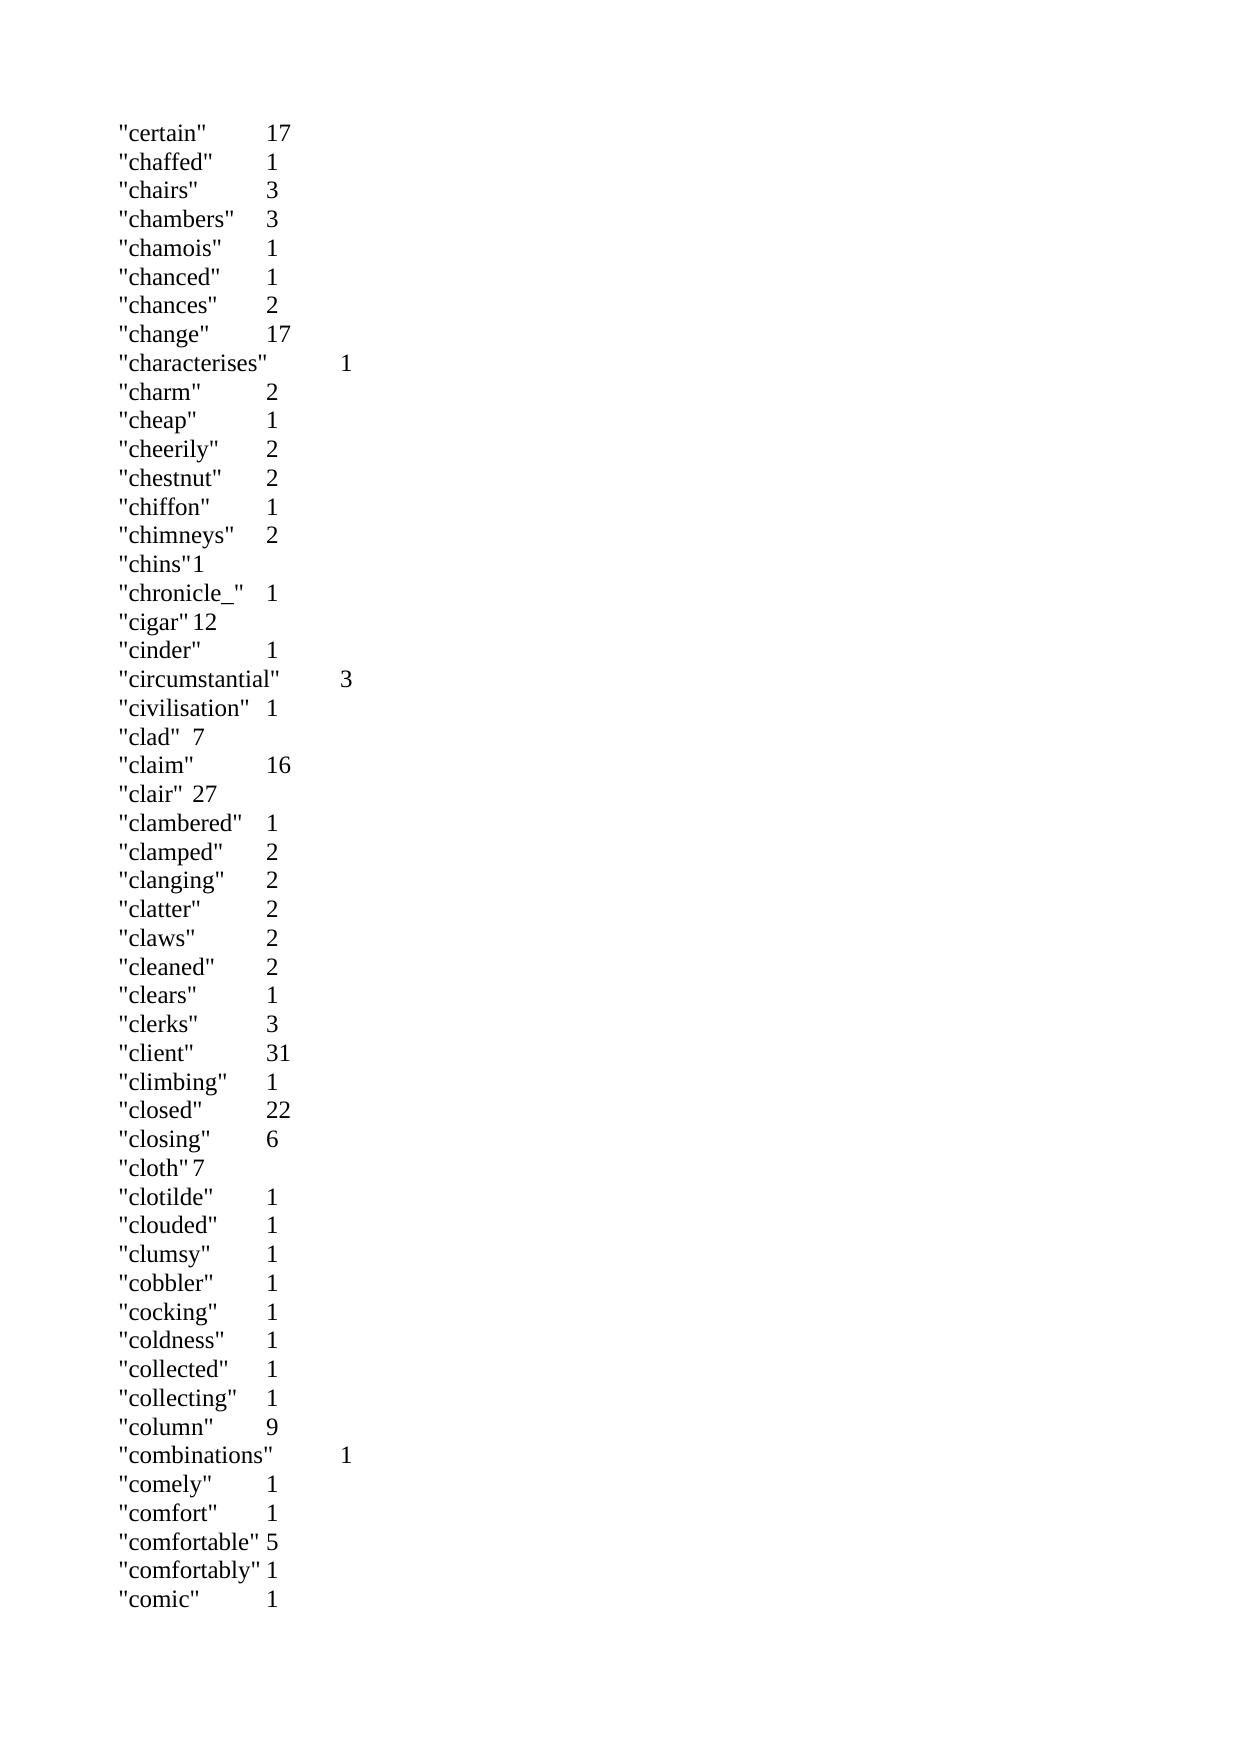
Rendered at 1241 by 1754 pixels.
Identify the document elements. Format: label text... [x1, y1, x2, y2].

text "comfort" 1 [118, 1498, 1122, 1527]
text "cheerily" 2 [118, 434, 1122, 463]
text "comic" 1 [118, 1584, 1122, 1613]
text "clatter" 2 [118, 894, 1122, 923]
text "chins" 1 [118, 549, 1122, 578]
text "closing" 6 [118, 1124, 1122, 1153]
text "circumstantial" 3 [118, 664, 1122, 693]
text "civilisation" 1 [118, 693, 1122, 722]
text "clambered" 1 [118, 808, 1122, 837]
text "chairs" 3 [118, 176, 1122, 204]
text "clamped" 2 [118, 837, 1122, 866]
text "clerks" 3 [118, 1009, 1122, 1038]
text "cheap" 1 [118, 406, 1122, 434]
text "chiffon" 1 [118, 492, 1122, 521]
text "clad" 7 [118, 722, 1122, 751]
text "chronicle_" 1 [118, 578, 1122, 607]
text "clair" 27 [118, 779, 1122, 808]
text "chanced" 1 [118, 262, 1122, 291]
text "climbing" 1 [118, 1067, 1122, 1096]
text "clotilde" 1 [118, 1182, 1122, 1211]
text "collected" 1 [118, 1354, 1122, 1383]
text "cocking" 1 [118, 1297, 1122, 1326]
text "characterises" 1 [118, 348, 1122, 377]
text "combinations" 1 [118, 1441, 1122, 1469]
text "claim" 16 [118, 751, 1122, 779]
text "comfortable" 5 [118, 1527, 1122, 1556]
text "collecting" 1 [118, 1383, 1122, 1412]
text "charm" 2 [118, 377, 1122, 406]
text "certain" 17 [118, 118, 1122, 147]
text "chaffed" 1 [118, 147, 1122, 176]
text "coldness" 1 [118, 1326, 1122, 1354]
text "chances" 2 [118, 291, 1122, 319]
text "comfortably" 1 [118, 1556, 1122, 1584]
text "client" 31 [118, 1038, 1122, 1067]
text "closed" 22 [118, 1096, 1122, 1124]
text "cinder" 1 [118, 636, 1122, 664]
text "column" 9 [118, 1412, 1122, 1441]
text "cloth" 7 [118, 1153, 1122, 1182]
text "chestnut" 2 [118, 463, 1122, 492]
text "chamois" 1 [118, 233, 1122, 262]
text "change" 17 [118, 319, 1122, 348]
text "claws" 2 [118, 923, 1122, 952]
text "chambers" 3 [118, 204, 1122, 233]
text "cobbler" 1 [118, 1268, 1122, 1297]
text "cigar" 12 [118, 607, 1122, 636]
text "comely" 1 [118, 1469, 1122, 1498]
text "clumsy" 1 [118, 1239, 1122, 1268]
text "clouded" 1 [118, 1211, 1122, 1239]
text "clanging" 2 [118, 866, 1122, 894]
text "chimneys" 2 [118, 521, 1122, 549]
text "cleaned" 2 [118, 952, 1122, 981]
text "clears" 1 [118, 981, 1122, 1009]
